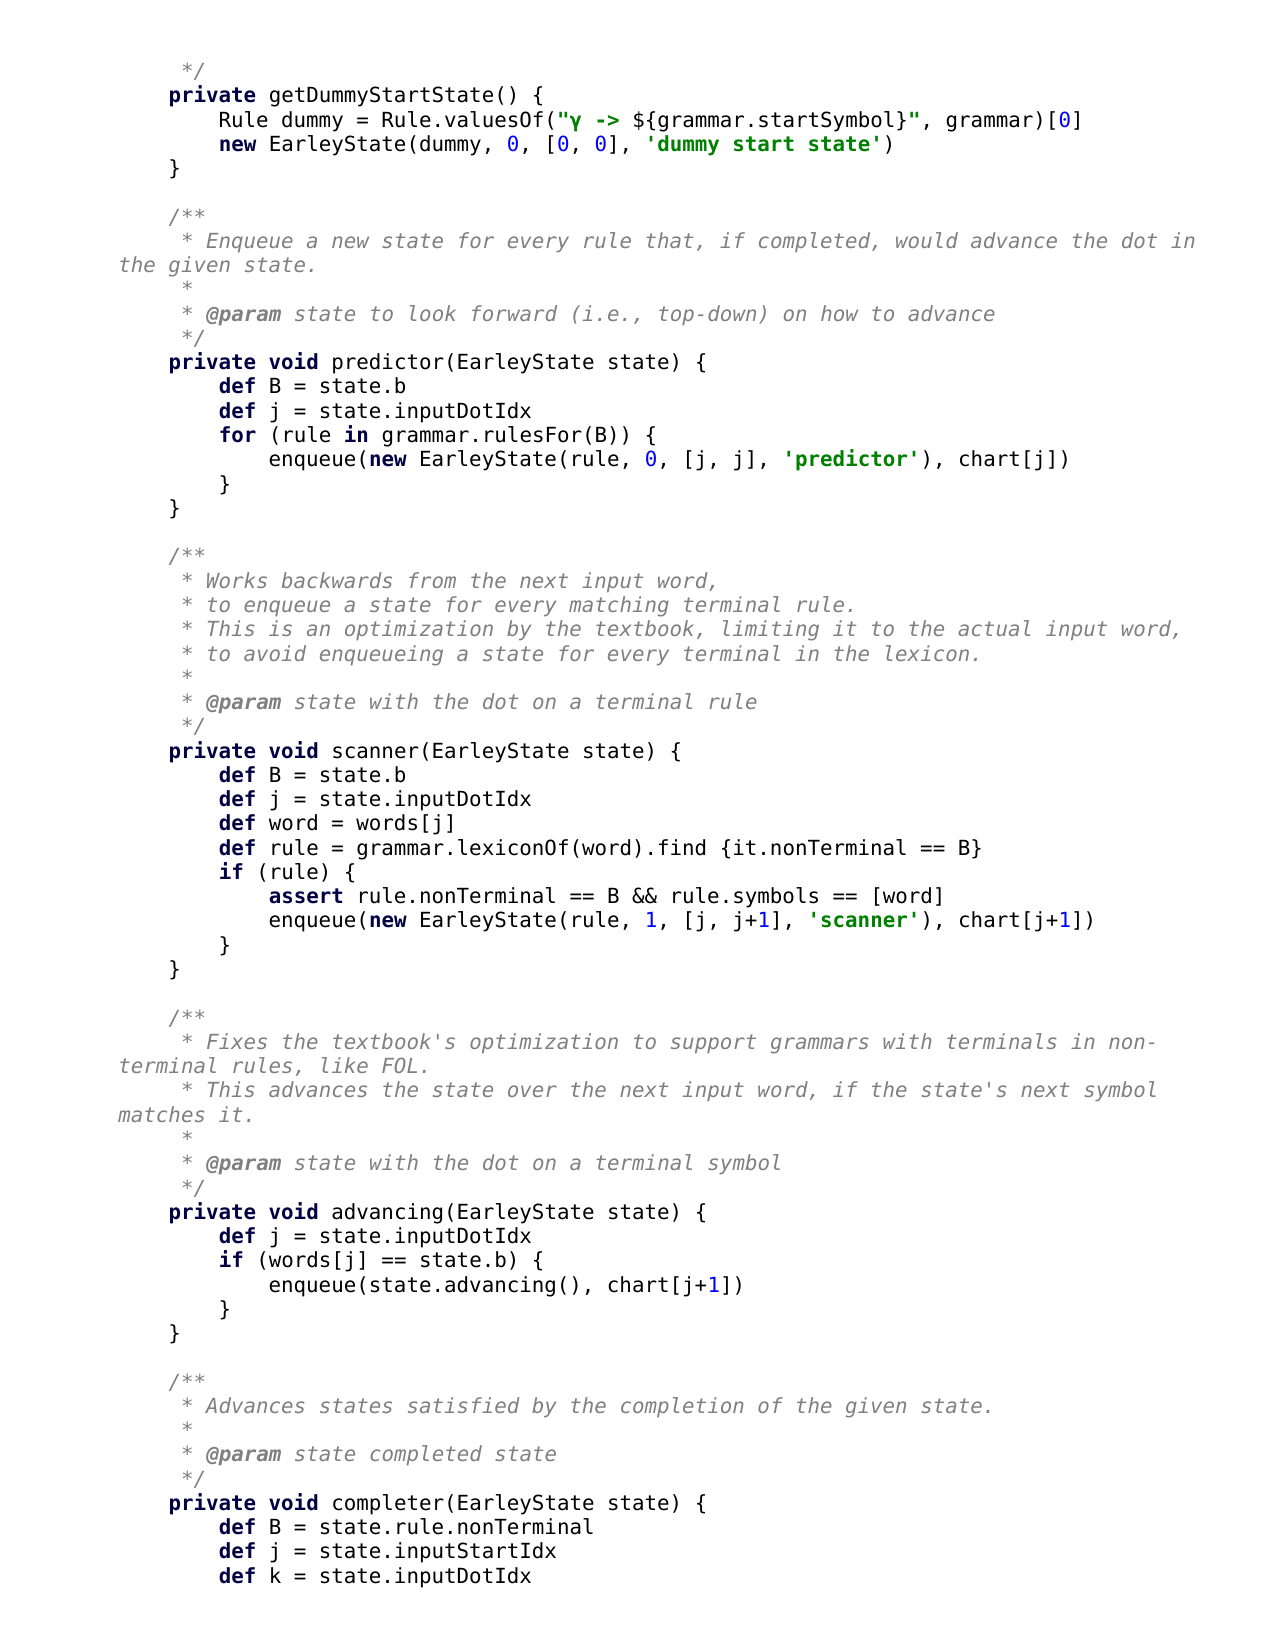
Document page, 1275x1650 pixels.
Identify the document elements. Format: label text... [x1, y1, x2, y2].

text * This is an optimization by the textbook, limiting it to the actual input word, [118, 617, 1216, 642]
text } [118, 472, 1216, 496]
text def j = state.inputDotIdx [118, 787, 1216, 811]
text def B = state.b [118, 763, 1216, 787]
text } [118, 156, 1216, 180]
text enqueue(new EarleyState(rule, 1, [j, j+1], 'scanner'), chart[j+1]) [118, 908, 1216, 933]
text private void advancing(EarleyState state) { [118, 1200, 1216, 1224]
text def k = state.inputDotIdx [118, 1564, 1216, 1588]
text Rule dummy = Rule.valuesOf("γ -> ${grammar.startSymbol}", grammar)[0] [118, 108, 1216, 132]
text assert rule.nonTerminal == B && rule.symbols == [word] [118, 884, 1216, 908]
text def word = words[j] [118, 811, 1216, 836]
text if (rule) { [118, 860, 1216, 884]
text /** [118, 205, 1216, 229]
text } [118, 1297, 1216, 1321]
text * Enqueue a new state for every rule that, if completed, would advance the dot in the given state. [118, 229, 1216, 277]
text */ [118, 1176, 1216, 1200]
text * @param state with the dot on a terminal symbol [118, 1151, 1216, 1176]
text } [118, 1321, 1216, 1345]
text def B = state.b [118, 374, 1216, 399]
text } [118, 496, 1216, 520]
text private getDummyStartState() { [118, 83, 1216, 108]
text private void predictor(EarleyState state) { [118, 350, 1216, 374]
text * @param state to look forward (i.e., top-down) on how to advance [118, 302, 1216, 326]
text * [118, 666, 1216, 690]
text enqueue(new EarleyState(rule, 0, [j, j], 'predictor'), chart[j]) [118, 447, 1216, 472]
text /** [118, 1370, 1216, 1394]
text /** [118, 1006, 1216, 1030]
text for (rule in grammar.rulesFor(B)) { [118, 423, 1216, 447]
text * This advances the state over the next input word, if the state's next symbol matches it. [118, 1078, 1216, 1127]
text * to enqueue a state for every matching terminal rule. [118, 593, 1216, 617]
text if (words[j] == state.b) { [118, 1248, 1216, 1273]
text def B = state.rule.nonTerminal [118, 1515, 1216, 1539]
text def j = state.inputStartIdx [118, 1539, 1216, 1564]
text * @param state completed state [118, 1442, 1216, 1467]
text * [118, 277, 1216, 302]
text def j = state.inputDotIdx [118, 1224, 1216, 1248]
text * Works backwards from the next input word, [118, 569, 1216, 593]
text new EarleyState(dummy, 0, [0, 0], 'dummy start state') [118, 132, 1216, 156]
text * [118, 1418, 1216, 1442]
text * @param state with the dot on a terminal rule [118, 690, 1216, 714]
text def rule = grammar.lexiconOf(word).find {it.nonTerminal == B} [118, 836, 1216, 860]
text * Advances states satisfied by the completion of the given state. [118, 1394, 1216, 1418]
text /** [118, 544, 1216, 569]
text private void scanner(EarleyState state) { [118, 739, 1216, 763]
text def j = state.inputDotIdx [118, 399, 1216, 423]
text } [118, 957, 1216, 981]
text private void completer(EarleyState state) { [118, 1491, 1216, 1515]
text * Fixes the textbook's optimization to support grammars with terminals in non-terminal rules, like FOL. [118, 1030, 1216, 1078]
text */ [118, 1467, 1216, 1491]
text */ [118, 326, 1216, 350]
text * [118, 1127, 1216, 1151]
text */ [118, 714, 1216, 739]
text */ [118, 59, 1216, 83]
text * to avoid enqueueing a state for every terminal in the lexicon. [118, 642, 1216, 666]
text } [118, 933, 1216, 957]
text enqueue(state.advancing(), chart[j+1]) [118, 1273, 1216, 1297]
